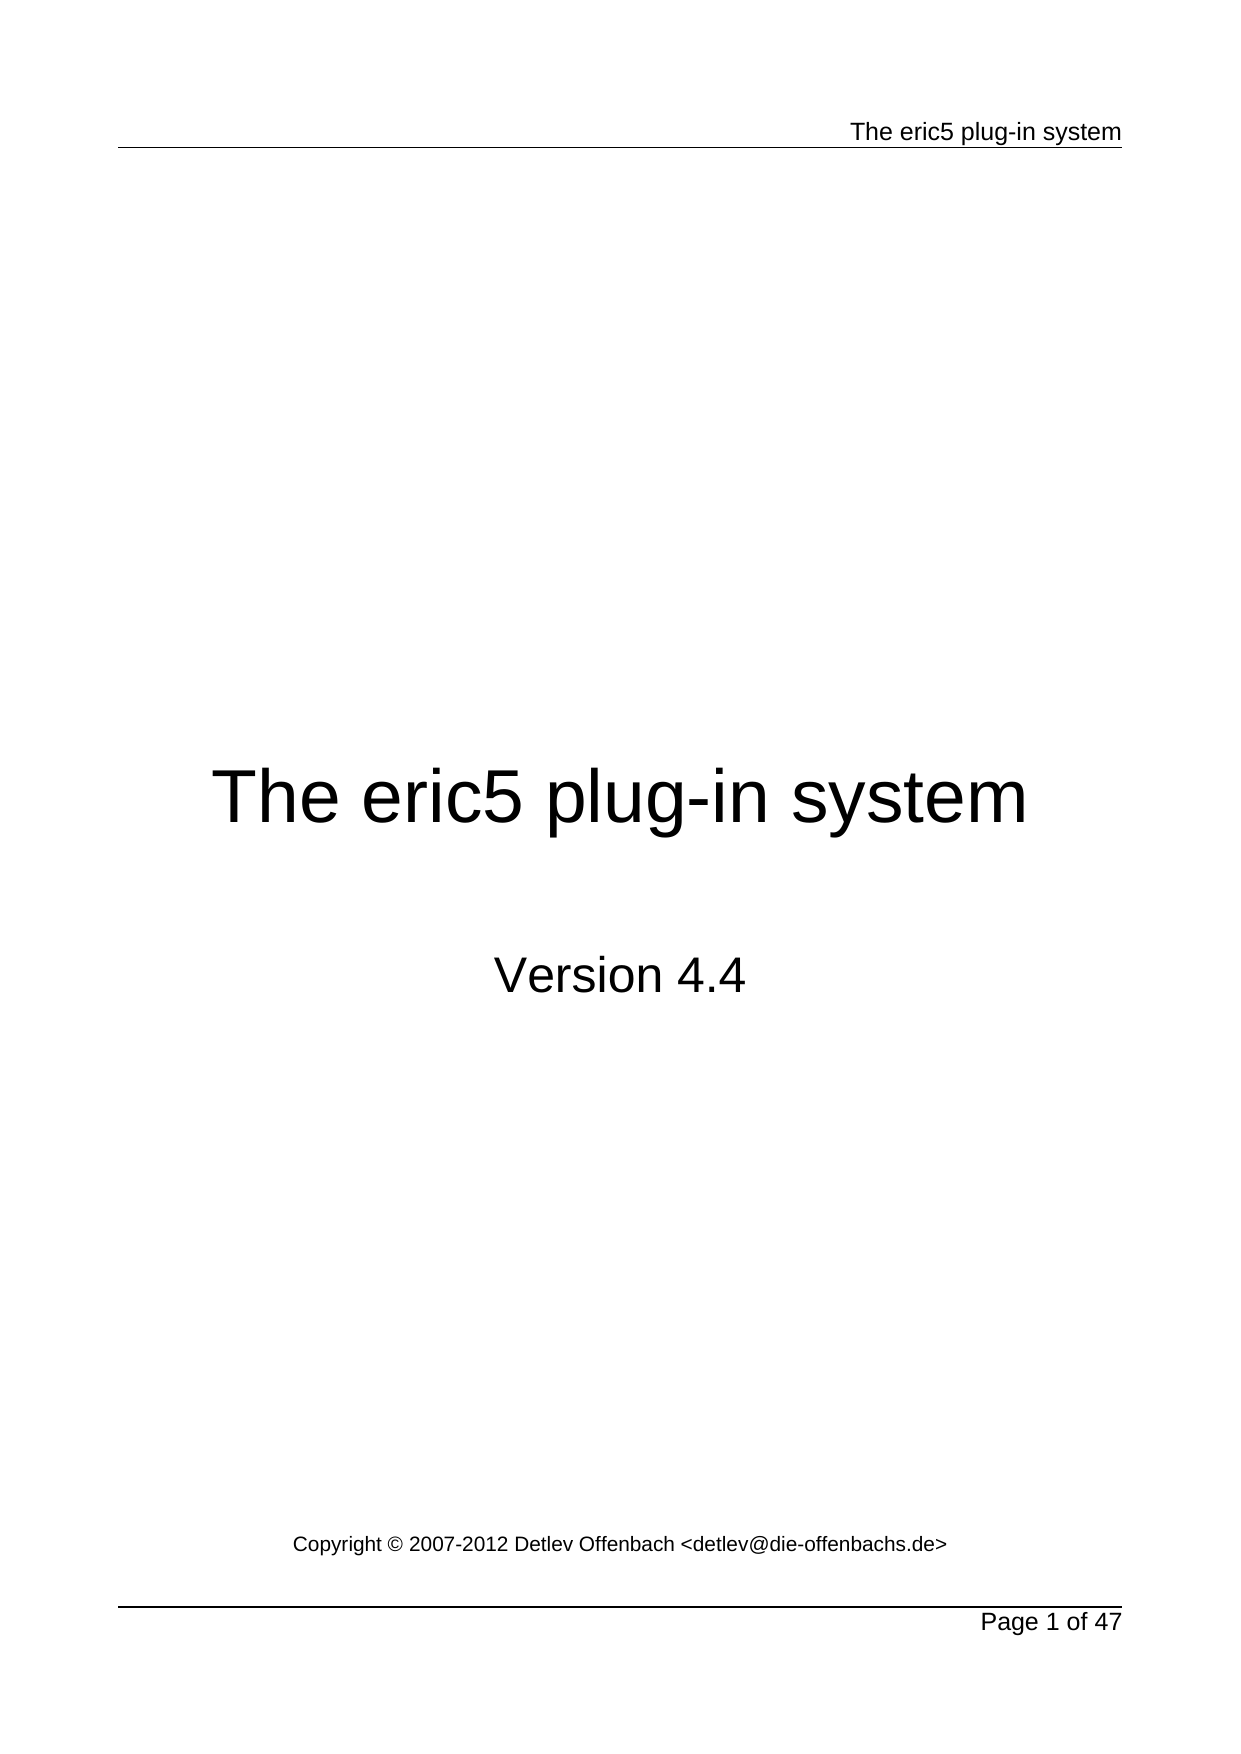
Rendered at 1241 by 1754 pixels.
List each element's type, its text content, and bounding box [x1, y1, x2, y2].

text Copyright © 2007-2012 Detlev Offenbach <detlev@die-offenbachs.de> [118, 1532, 1122, 1556]
text The eric5 plug-in system [118, 754, 1122, 838]
text Version 4.4 [118, 947, 1122, 1003]
